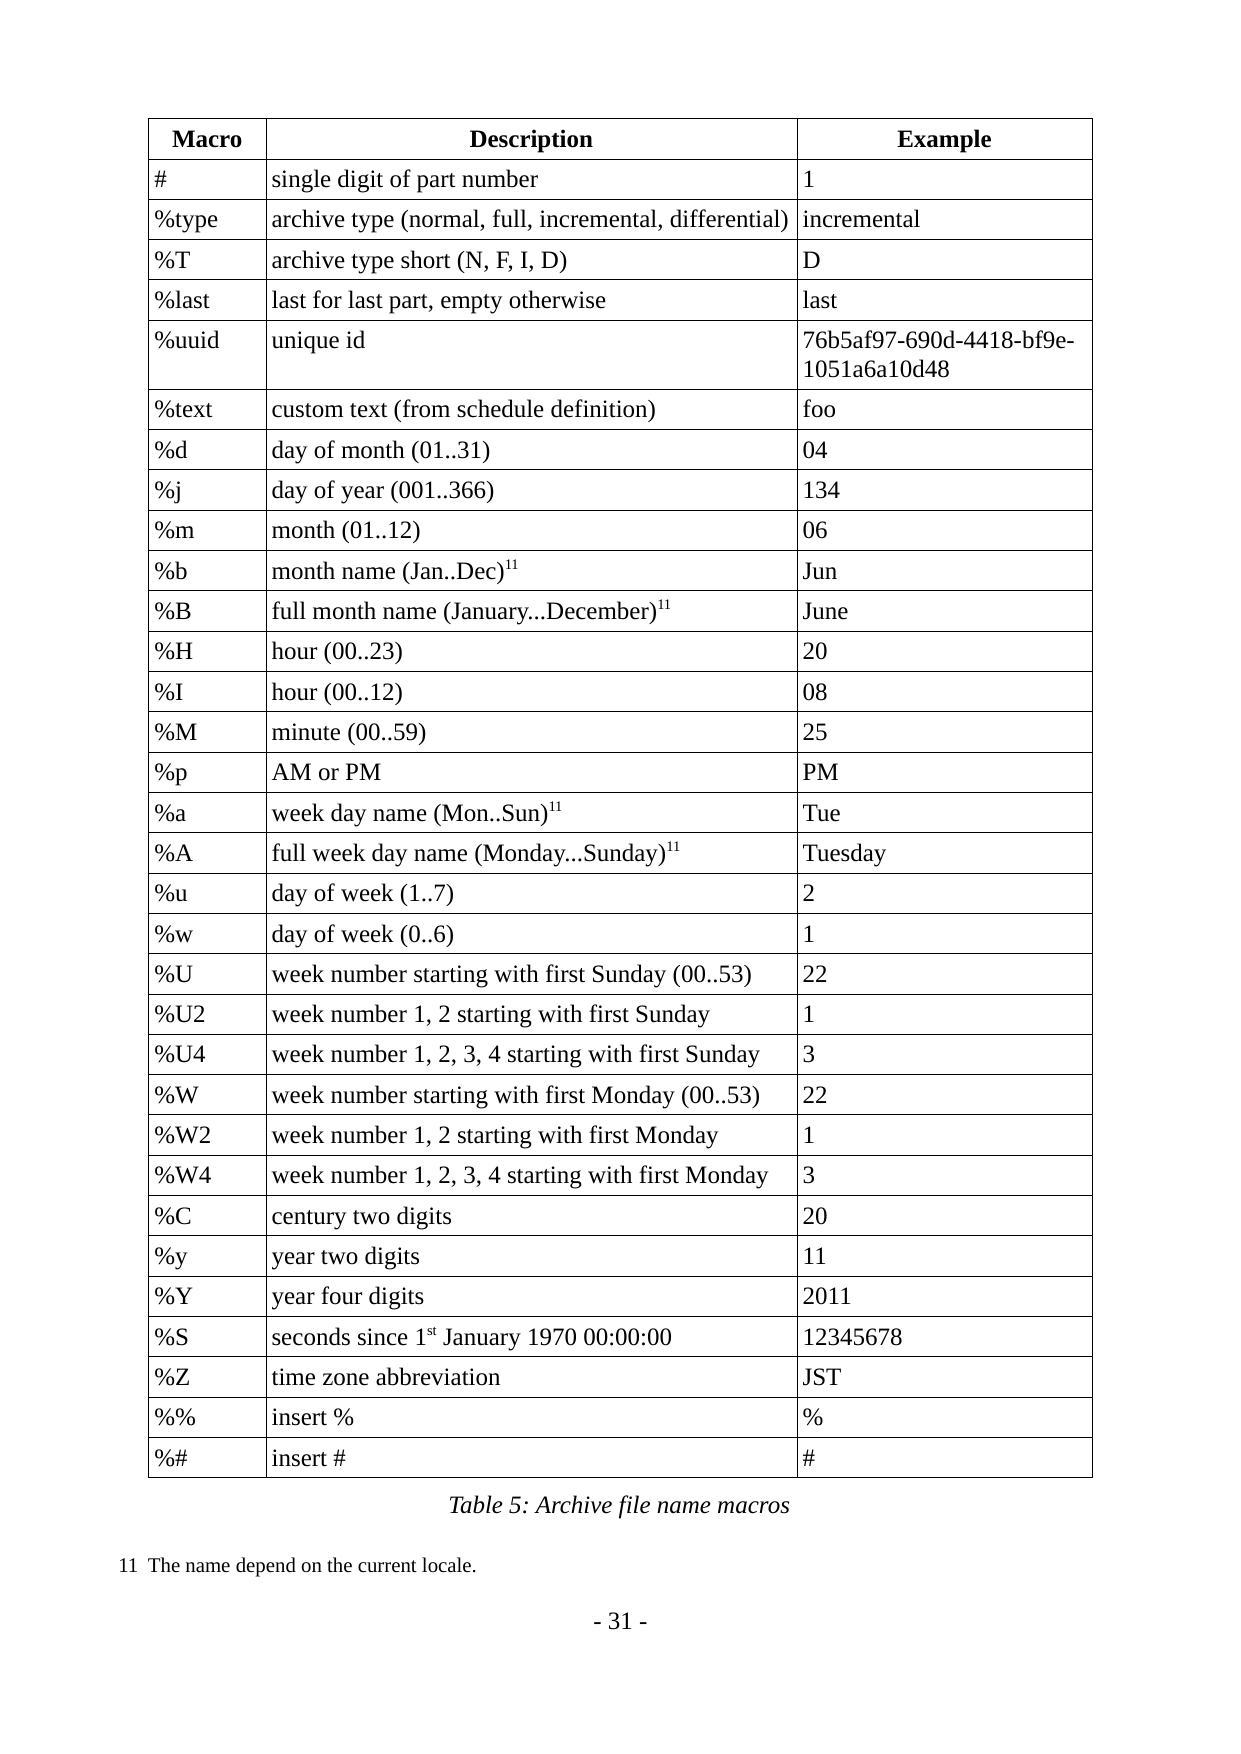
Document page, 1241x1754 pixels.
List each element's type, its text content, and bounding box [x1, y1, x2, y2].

table_cell %S [149, 1317, 266, 1356]
table_cell PM [798, 753, 1092, 792]
table_cell D [798, 240, 1092, 279]
table_cell %d [149, 430, 266, 469]
table_cell %W [149, 1075, 266, 1114]
table_cell 20 [798, 632, 1092, 671]
table_header Description [267, 119, 797, 158]
table_cell %H [149, 632, 266, 671]
table_cell %a [149, 793, 266, 832]
table_cell # [149, 160, 266, 199]
table_cell Jun [798, 551, 1092, 590]
table_cell 04 [798, 430, 1092, 469]
table_cell %p [149, 753, 266, 792]
table_header Example [798, 119, 1092, 158]
table_cell week day name (Mon..Sun)11 [267, 793, 797, 832]
table_cell %A [149, 833, 266, 872]
table_cell single digit of part number [267, 160, 797, 199]
table_cell %W2 [149, 1115, 266, 1155]
table_cell full week day name (Monday...Sunday)11 [267, 833, 797, 872]
table_cell week number starting with first Monday (00..53) [267, 1075, 797, 1114]
table_cell century two digits [267, 1196, 797, 1235]
table_cell last [798, 280, 1092, 320]
table_cell month (01..12) [267, 511, 797, 550]
table_cell %m [149, 511, 266, 550]
table_cell 22 [798, 1075, 1092, 1114]
table_cell week number 1, 2 starting with first Sunday [267, 995, 797, 1034]
table_cell %M [149, 712, 266, 752]
table_cell 25 [798, 712, 1092, 752]
table_cell AM or PM [267, 753, 797, 792]
table_cell %y [149, 1236, 266, 1276]
table_cell %w [149, 914, 266, 953]
table_cell unique id [267, 321, 797, 389]
table_cell %Y [149, 1277, 266, 1316]
table_cell 2011 [798, 1277, 1092, 1316]
table_cell %type [149, 200, 266, 239]
table_cell 1 [798, 1115, 1092, 1155]
table_cell 1 [798, 160, 1092, 199]
table_cell 22 [798, 954, 1092, 993]
table_cell month name (Jan..Dec) [267, 551, 797, 590]
table_cell last for last part, empty otherwise [267, 280, 797, 320]
table_cell %# [149, 1438, 266, 1477]
table_cell %U [149, 954, 266, 993]
table_cell 3 [798, 1156, 1092, 1195]
table_cell June [798, 591, 1092, 631]
table_cell %W4 [149, 1156, 266, 1195]
table_cell %j [149, 470, 266, 510]
table_cell full month name (January...December)11 [267, 591, 797, 631]
table_cell week number 1, 2, 3, 4 starting with first Sunday [267, 1035, 797, 1074]
table_cell %B [149, 591, 266, 631]
table_cell 134 [798, 470, 1092, 510]
table_cell hour (00..23) [267, 632, 797, 671]
table_cell Tuesday [798, 833, 1092, 872]
table_cell 11 [798, 1236, 1092, 1276]
table_cell 1 [798, 914, 1092, 953]
table_cell %I [149, 672, 266, 711]
table_cell 08 [798, 672, 1092, 711]
table_cell insert % [267, 1398, 797, 1437]
table_header Macro [149, 119, 266, 158]
table_cell week number starting with first Sunday (00..53) [267, 954, 797, 993]
table_cell custom text (from schedule definition) [267, 390, 797, 429]
table_cell year four digits [267, 1277, 797, 1316]
table_cell %T [149, 240, 266, 279]
table_cell hour (00..12) [267, 672, 797, 711]
table_cell %b [149, 551, 266, 590]
table_cell seconds since 1st January 1970 00:00:00 [267, 1317, 797, 1356]
table_cell %Z [149, 1357, 266, 1397]
table_cell %C [149, 1196, 266, 1235]
table_cell minute (00..59) [267, 712, 797, 752]
table_cell % [798, 1398, 1092, 1437]
table_cell 06 [798, 511, 1092, 550]
table_cell archive type short (N, F, I, D) [267, 240, 797, 279]
table_cell day of month (01..31) [267, 430, 797, 469]
table_cell 1 [798, 995, 1092, 1034]
table_cell year two digits [267, 1236, 797, 1276]
table_cell %U4 [149, 1035, 266, 1074]
table_cell 3 [798, 1035, 1092, 1074]
table_cell day of year (001..366) [267, 470, 797, 510]
table_cell # [798, 1438, 1092, 1477]
table_cell 76b5af97-690d-4418-bf9e-1051a6a10d48 [798, 321, 1092, 389]
table_cell week number 1, 2, 3, 4 starting with first Monday [267, 1156, 797, 1195]
table_cell day of week (0..6) [267, 914, 797, 953]
table_cell JST [798, 1357, 1092, 1397]
table_cell foo [798, 390, 1092, 429]
table_cell 2 [798, 874, 1092, 913]
table_cell archive type (normal, full, incremental, differential) [267, 200, 797, 239]
table_cell incremental [798, 200, 1092, 239]
table_cell %U2 [149, 995, 266, 1034]
table_cell time zone abbreviation [267, 1357, 797, 1397]
table_cell week number 1, 2 starting with first Monday [267, 1115, 797, 1155]
table_cell %text [149, 390, 266, 429]
table_cell 20 [798, 1196, 1092, 1235]
table_cell %uuid [149, 321, 266, 389]
table_cell %last [149, 280, 266, 320]
text Table 5: Archive file name macros [118, 1490, 1122, 1518]
table_cell 12345678 [798, 1317, 1092, 1356]
table_cell %% [149, 1398, 266, 1437]
table_cell %u [149, 874, 266, 913]
table_cell day of week (1..7) [267, 874, 797, 913]
table_cell Tue [798, 793, 1092, 832]
table_cell insert # [267, 1438, 797, 1477]
